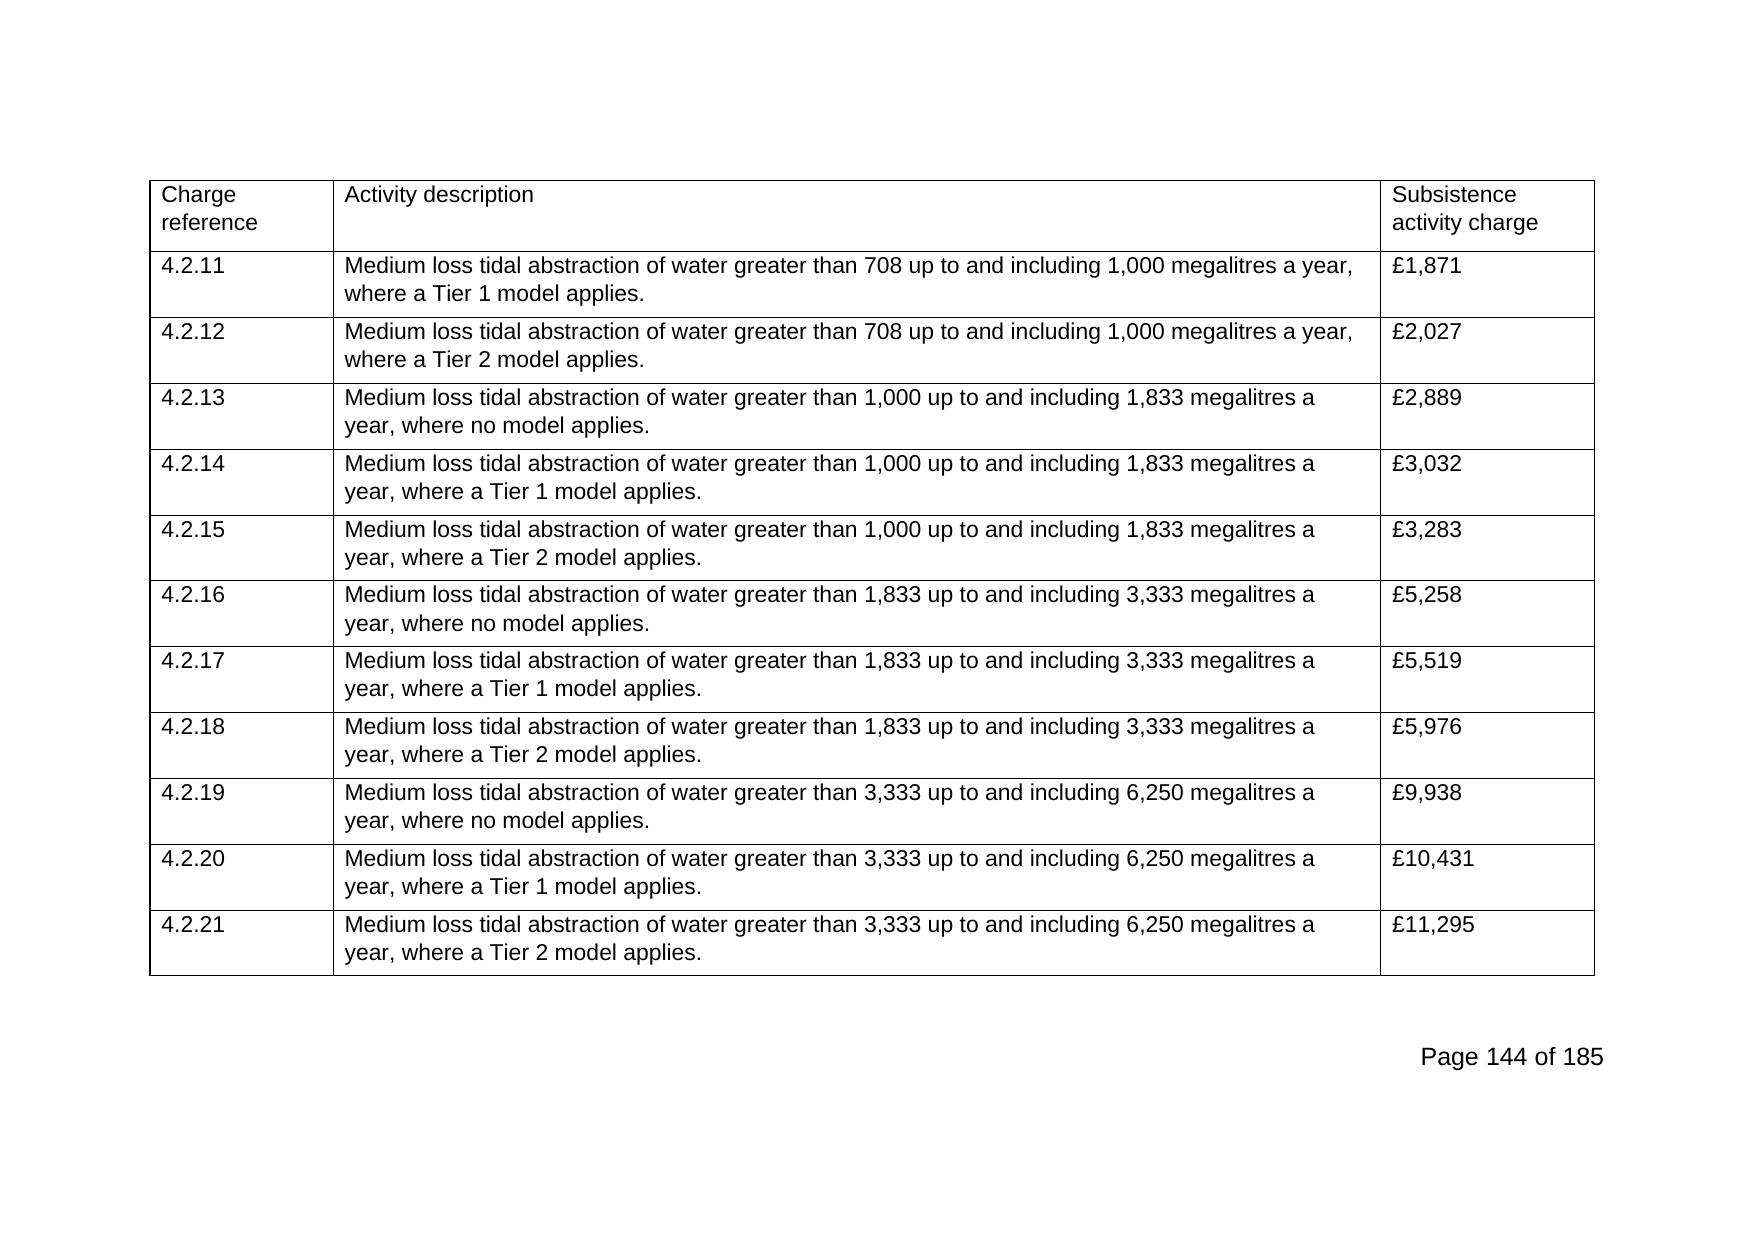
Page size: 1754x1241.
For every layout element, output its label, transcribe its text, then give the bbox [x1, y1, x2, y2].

table_cell Medium loss tidal abstraction of water greater than 3,333 up to and including 6,250 megalitres a year, where a Tier 2 model applies. [334, 911, 1380, 975]
table_cell £2,027 [1381, 318, 1594, 383]
table_cell Medium loss tidal abstraction of water greater than 1,833 up to and including 3,333 megalitres a year, where no model applies. [334, 581, 1380, 646]
table_cell £11,295 [1381, 911, 1594, 975]
table_cell 4.2.18 [151, 713, 333, 778]
table_cell 4.2.15 [151, 516, 333, 580]
table_cell £3,283 [1381, 516, 1594, 580]
table_cell Medium loss tidal abstraction of water greater than 1,000 up to and including 1,833 megalitres a year, where a Tier 2 model applies. [334, 516, 1380, 580]
table_header Activity description [334, 181, 1380, 251]
table_cell £9,938 [1381, 779, 1594, 844]
table_cell 4.2.14 [151, 450, 333, 514]
table_cell 4.2.17 [151, 647, 333, 712]
table_cell 4.2.12 [151, 318, 333, 383]
table_header Subsistence activity charge [1381, 181, 1594, 251]
table_cell £1,871 [1381, 252, 1594, 317]
table_cell 4.2.16 [151, 581, 333, 646]
table_cell £2,889 [1381, 384, 1594, 449]
table_header Charge reference [151, 181, 333, 251]
table_cell Medium loss tidal abstraction of water greater than 3,333 up to and including 6,250 megalitres a year, where a Tier 1 model applies. [334, 845, 1380, 909]
table_cell 4.2.20 [151, 845, 333, 909]
table_cell £5,258 [1381, 581, 1594, 646]
table_cell Medium loss tidal abstraction of water greater than 1,000 up to and including 1,833 megalitres a year, where no model applies. [334, 384, 1380, 449]
table_cell Medium loss tidal abstraction of water greater than 708 up to and including 1,000 megalitres a year, where a Tier 1 model applies. [334, 252, 1380, 317]
table_cell Medium loss tidal abstraction of water greater than 1,833 up to and including 3,333 megalitres a year, where a Tier 1 model applies. [334, 647, 1380, 712]
table_cell Medium loss tidal abstraction of water greater than 1,000 up to and including 1,833 megalitres a year, where a Tier 1 model applies. [334, 450, 1380, 514]
table_cell £5,519 [1381, 647, 1594, 712]
table_cell Medium loss tidal abstraction of water greater than 1,833 up to and including 3,333 megalitres a year, where a Tier 2 model applies. [334, 713, 1380, 778]
table_cell £10,431 [1381, 845, 1594, 909]
table_cell £3,032 [1381, 450, 1594, 514]
table_cell 4.2.19 [151, 779, 333, 844]
table_cell 4.2.11 [151, 252, 333, 317]
table_cell £5,976 [1381, 713, 1594, 778]
table_cell 4.2.21 [151, 911, 333, 975]
table_cell Medium loss tidal abstraction of water greater than 3,333 up to and including 6,250 megalitres a year, where no model applies. [334, 779, 1380, 844]
table_cell 4.2.13 [151, 384, 333, 449]
table_cell Medium loss tidal abstraction of water greater than 708 up to and including 1,000 megalitres a year, where a Tier 2 model applies. [334, 318, 1380, 383]
